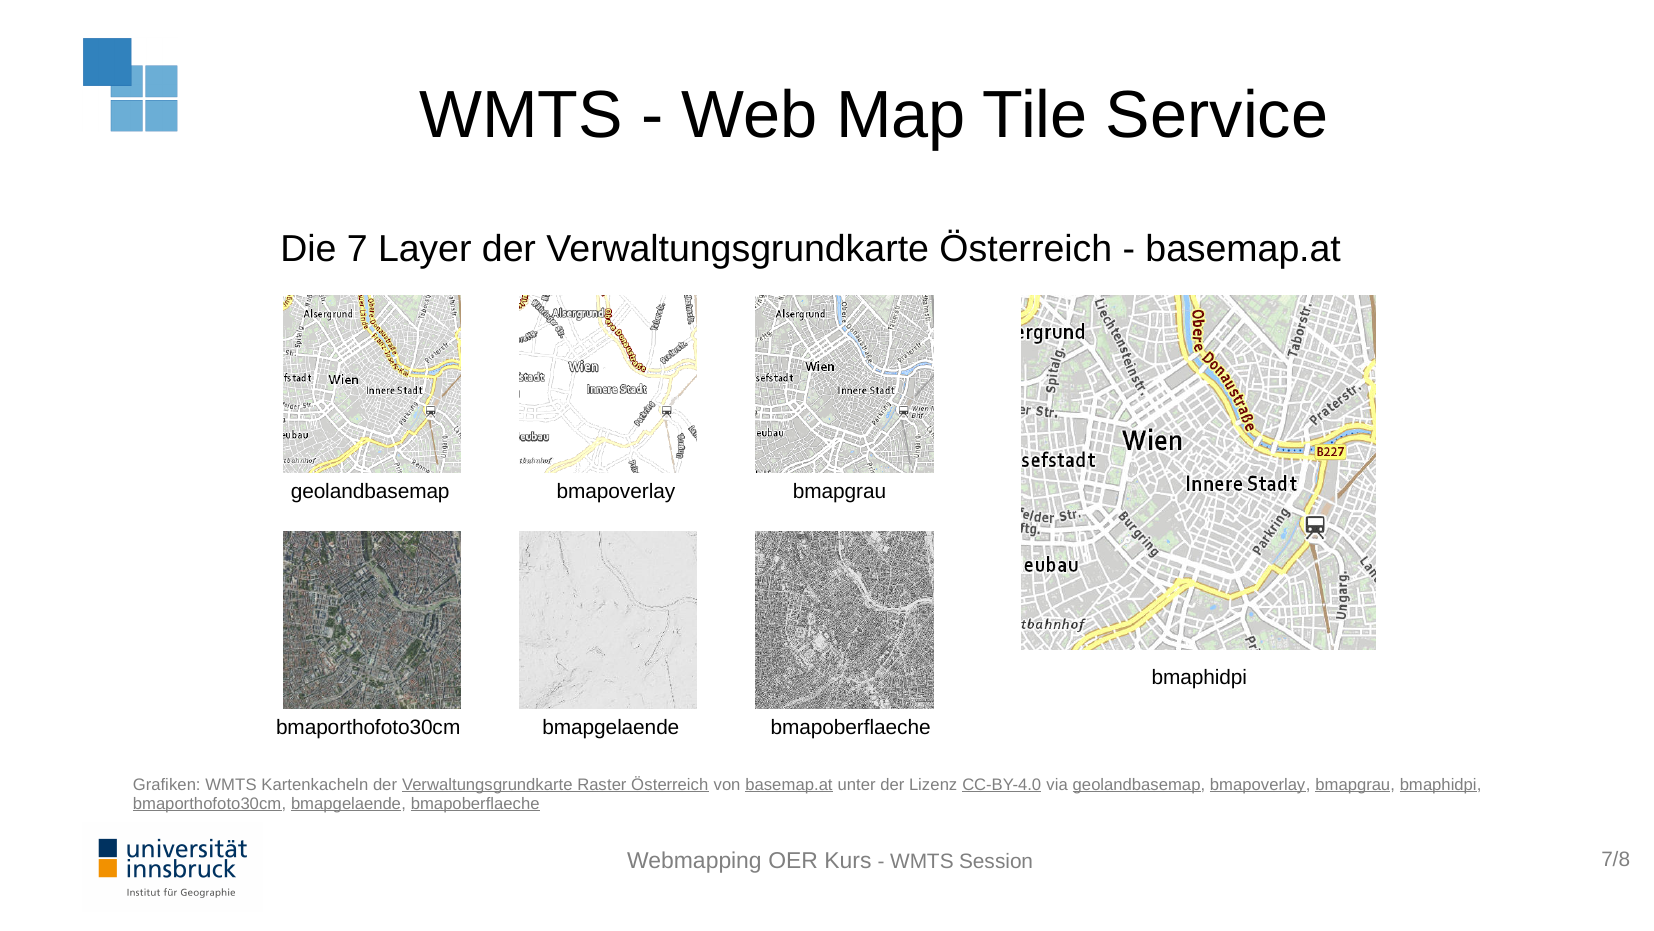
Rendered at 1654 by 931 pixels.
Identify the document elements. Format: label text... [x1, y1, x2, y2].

picture [755, 531, 934, 708]
picture [283, 531, 461, 708]
picture [82, 822, 263, 912]
text_box bmapgelaende [527, 708, 713, 747]
text_box Grafiken: WMTS Kartenkacheln der Verwaltungsgrundkarte Raster Österreich von basemap.at unter der Lizenz CC-BY-4.0 via geolandbasemap, bmapoverlay, bmapgrau, bmaphidpi, bmaporthofoto30cm, bmapgelaende, bmapoberflaeche [118, 767, 1536, 821]
text_box bmapoverlay [541, 472, 697, 511]
text_box bmapgrau [778, 472, 911, 511]
text_box bmaphidpi [1136, 658, 1329, 697]
text_box bmaporthofoto30cm [261, 708, 483, 747]
picture [283, 296, 461, 472]
text_box bmapoberflaeche [755, 708, 948, 747]
text_box Die 7 Layer der Verwaltungsgrundkarte Österreich - basemap.at [265, 220, 1359, 296]
picture [82, 37, 178, 132]
picture [755, 296, 934, 473]
picture [519, 531, 697, 709]
picture [1021, 295, 1376, 650]
picture [519, 296, 697, 473]
title WMTS - Web Map Tile Service [206, 37, 1542, 193]
text_box geolandbasemap [276, 472, 469, 511]
